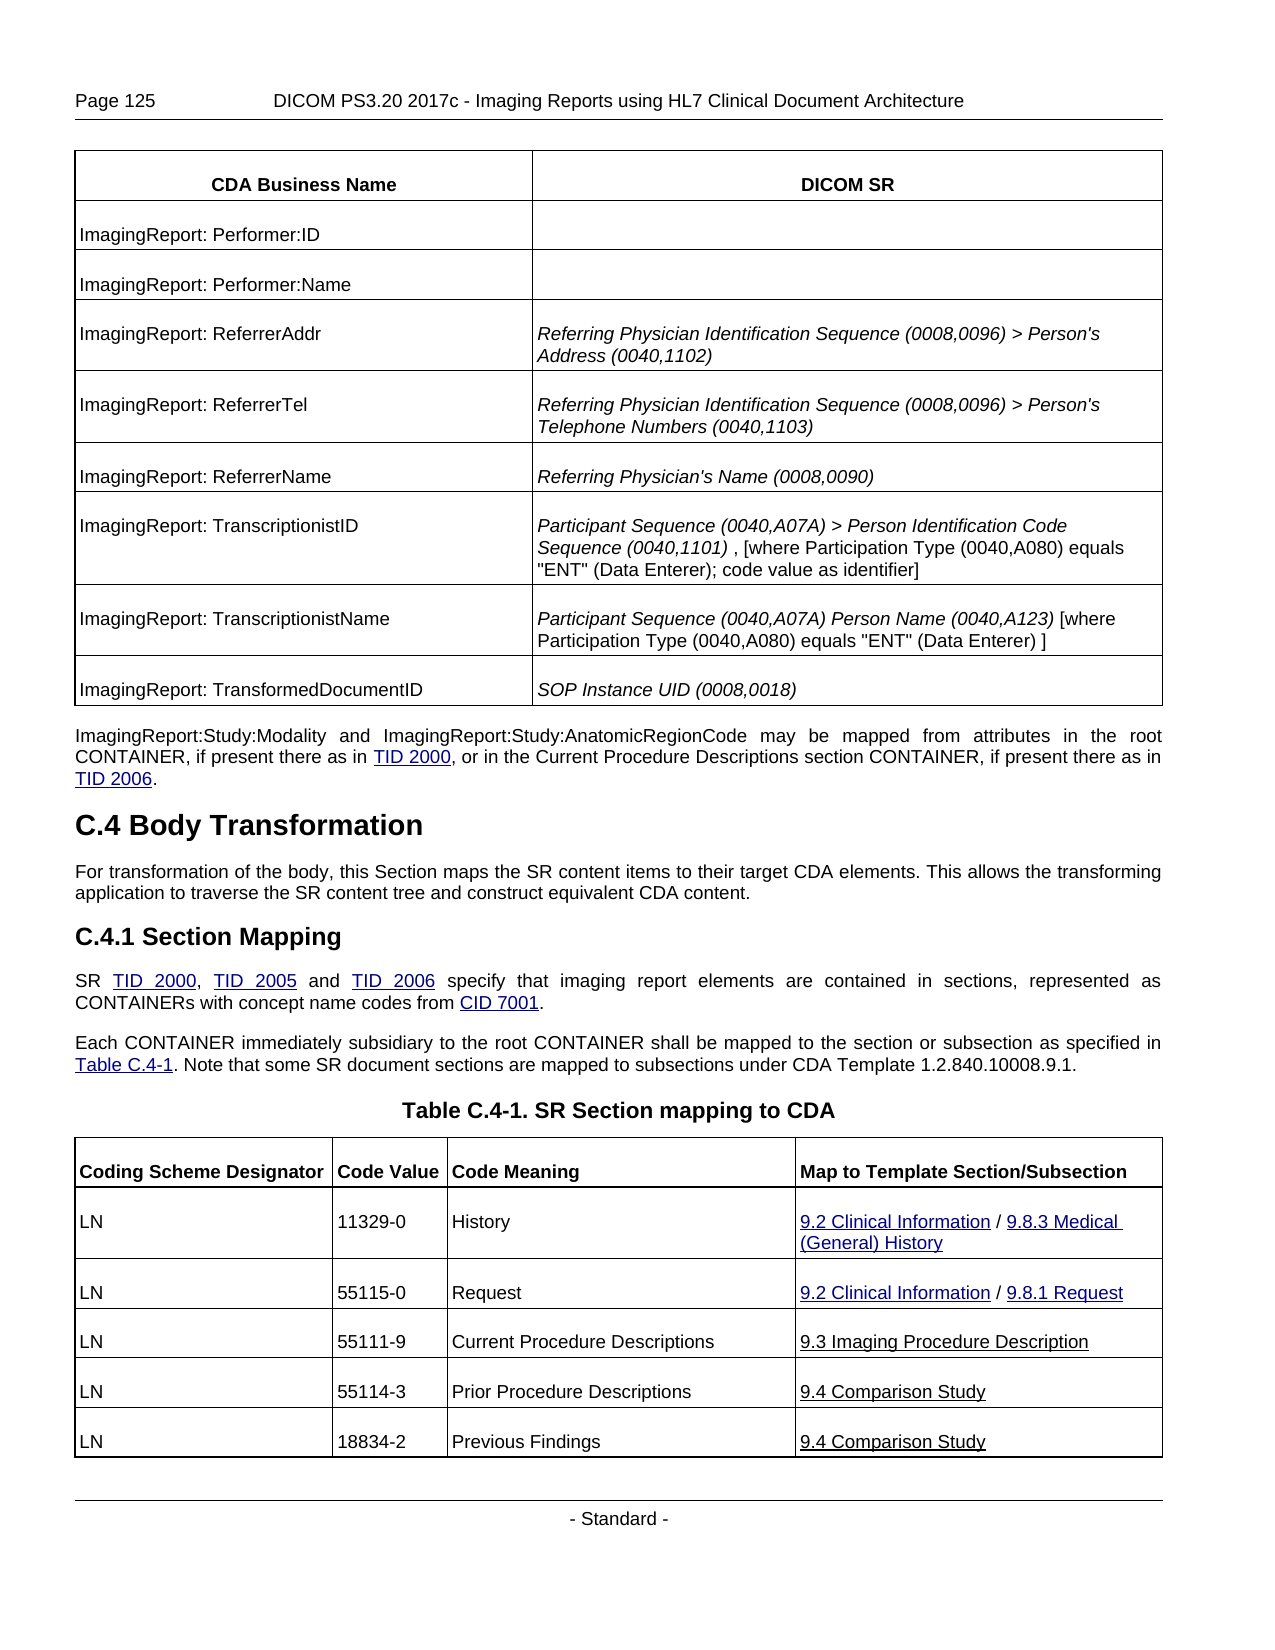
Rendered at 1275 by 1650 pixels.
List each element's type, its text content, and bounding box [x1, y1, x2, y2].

table_cell [533, 201, 1162, 249]
table_cell ImagingReport: Performer:ID [76, 201, 532, 249]
table_cell SOP Instance UID (0008,0018) [533, 656, 1162, 705]
table_cell 18834-2 [333, 1408, 447, 1456]
table_header Code Value [333, 1138, 447, 1186]
table_cell History [448, 1188, 795, 1258]
table_cell 9.2 Clinical Information / 9.8.1 Request [796, 1259, 1162, 1307]
text C.4 Body Transformation [75, 808, 1162, 842]
table_header CDA Business Name [76, 151, 532, 200]
table_cell LN [76, 1309, 332, 1357]
table_cell ImagingReport: ReferrerAddr [76, 300, 532, 370]
table_cell 9.4 Comparison Study [796, 1408, 1162, 1456]
table_cell ImagingReport: TranscriptionistID [76, 492, 532, 584]
table_cell Participant Sequence (0040,A07A) Person Name (0040,A123) [where Participation Type (0040,A080) equals "ENT" (Data Enterer) ] [533, 585, 1162, 655]
table_cell [533, 250, 1162, 299]
table_header Map to Template Section/Subsection [796, 1138, 1162, 1186]
table_cell ImagingReport: ReferrerTel [76, 371, 532, 442]
table_cell ImagingReport: TranscriptionistName [76, 585, 532, 655]
table_cell Current Procedure Descriptions [448, 1309, 795, 1357]
table_cell LN [76, 1408, 332, 1456]
table_cell Participant Sequence (0040,A07A) > Person Identification Code Sequence (0040,1101) , [where Participation Type (0040,A080) equals "ENT" (Data Enterer); code value as identifier] [533, 492, 1162, 584]
table_cell ImagingReport: TransformedDocumentID [76, 656, 532, 705]
table_header Coding Scheme Designator [76, 1138, 332, 1186]
table_cell Referring Physician Identification Sequence (0008,0096) > Person's Telephone Numbers (0040,1103) [533, 371, 1162, 442]
text For transformation of the body, this Section maps the SR content items to their target CDA elements. This allows the transforming application to traverse the SR content tree and construct equivalent CDA content. [75, 861, 1162, 904]
table_cell 55111-9 [333, 1309, 447, 1357]
text Each CONTAINER immediately subsidiary to the root CONTAINER shall be mapped to the section or subsection as specified in Table C.4-1. Note that some SR document sections are mapped to subsections under CDA Template 1.2.840.10008.9.1. [75, 1032, 1162, 1075]
table_cell Request [448, 1259, 795, 1307]
table_cell ImagingReport: Performer:Name [76, 250, 532, 299]
table_cell Referring Physician's Name (0008,0090) [533, 443, 1162, 491]
table_cell LN [76, 1259, 332, 1307]
table_cell 55114-3 [333, 1358, 447, 1407]
text ImagingReport:Study:Modality and ImagingReport:Study:AnatomicRegionCode may be mapped from attributes in the root CONTAINER, if present there as in TID 2000, or in the Current Procedure Descriptions section CONTAINER, if present there as in TID 2006. [75, 725, 1162, 789]
table_cell Prior Procedure Descriptions [448, 1358, 795, 1407]
table_cell LN [76, 1358, 332, 1407]
table_header Code Meaning [448, 1138, 795, 1186]
table_cell ImagingReport: ReferrerName [76, 443, 532, 491]
table_cell 9.3 Imaging Procedure Description [796, 1309, 1162, 1357]
table_header DICOM SR [533, 151, 1162, 200]
table_cell Referring Physician Identification Sequence (0008,0096) > Person's Address (0040,1102) [533, 300, 1162, 370]
text Table C.4-1. SR Section mapping to CDA [75, 1097, 1162, 1123]
text C.4.1 Section Mapping [75, 922, 1162, 951]
table_cell 11329-0 [333, 1188, 447, 1258]
table_cell Previous Findings [448, 1408, 795, 1456]
table_cell LN [76, 1188, 332, 1258]
text SR TID 2000, TID 2005 and TID 2006 specify that imaging report elements are contained in sections, represented as CONTAINERs with concept name codes from CID 7001. [75, 970, 1162, 1013]
table_cell 9.2 Clinical Information / 9.8.3 Medical (General) History [796, 1188, 1162, 1258]
table_cell 9.4 Comparison Study [796, 1358, 1162, 1407]
table_cell 55115-0 [333, 1259, 447, 1307]
